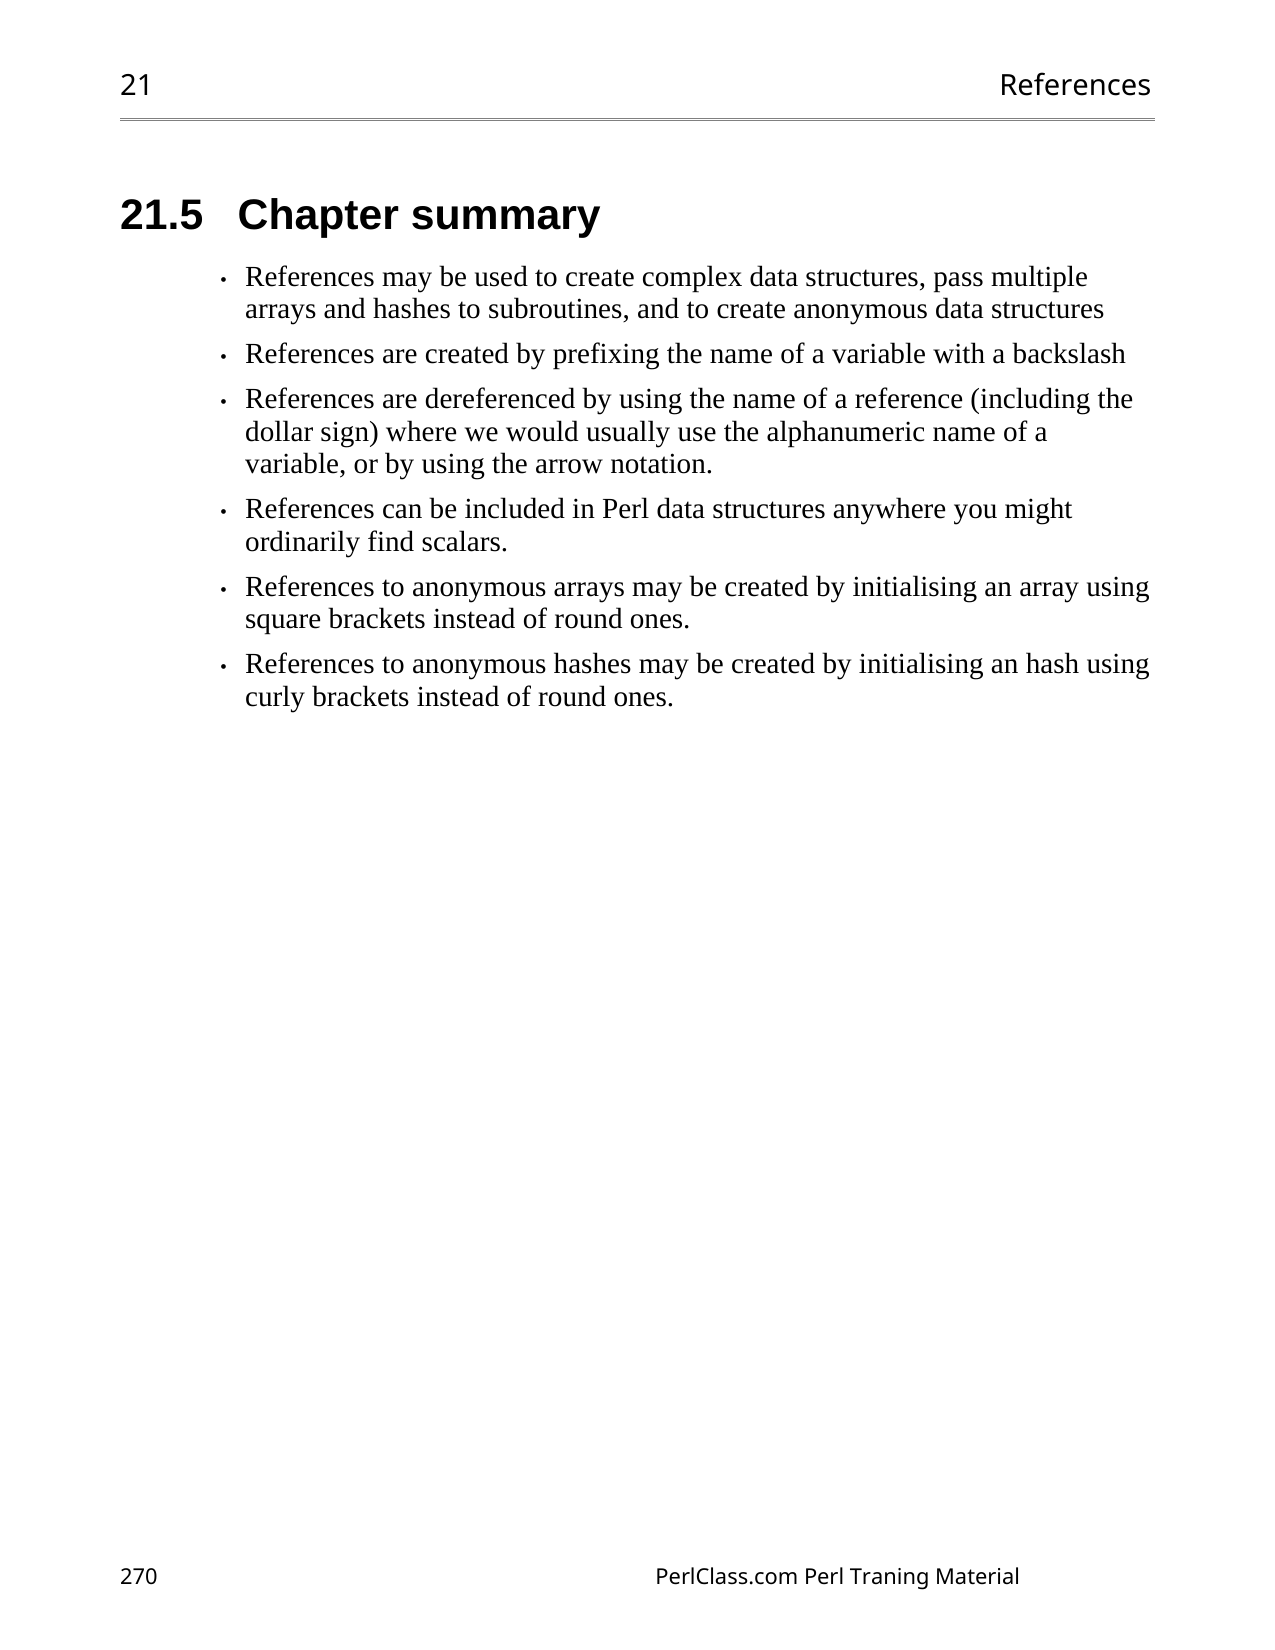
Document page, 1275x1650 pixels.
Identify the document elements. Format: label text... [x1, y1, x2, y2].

subtitle Chapter summary [120, 182, 1155, 238]
text • References may be used to create complex data structures, pass multiple arrays and hashes to subroutines, and to create anonymous data structures [220, 260, 1155, 325]
text • References are created by prefixing the name of a variable with a backslash [220, 337, 1155, 370]
text • References to anonymous arrays may be created by initialising an array using square brackets instead of round ones. [220, 570, 1155, 635]
text • References to anonymous hashes may be created by initialising an hash using curly brackets instead of round ones. [220, 647, 1155, 712]
text • References are dereferenced by using the name of a reference (including the dollar sign) where we would usually use the alphanumeric name of a variable, or by using the arrow notation. [220, 382, 1155, 480]
text • References can be included in Perl data structures anywhere you might ordinarily find scalars. [220, 492, 1155, 557]
